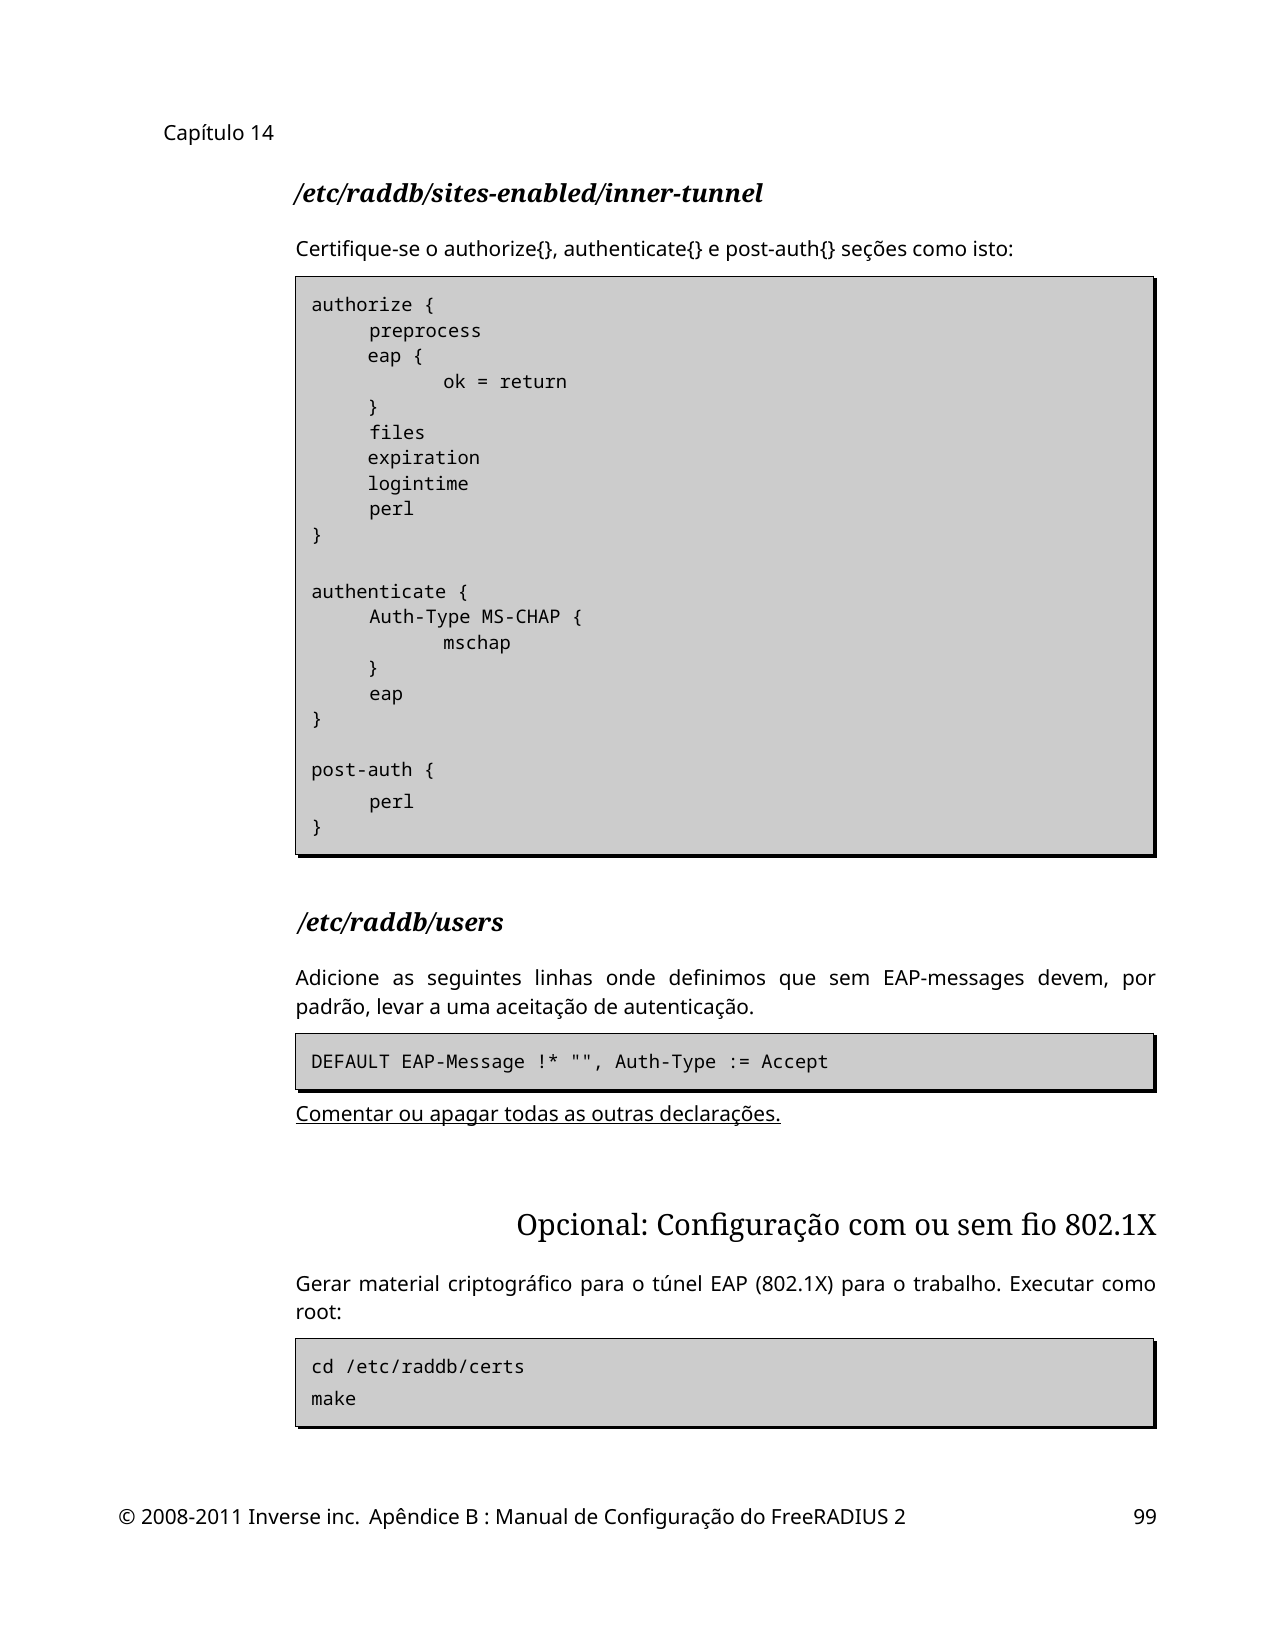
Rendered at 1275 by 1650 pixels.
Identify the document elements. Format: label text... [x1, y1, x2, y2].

text perl } [296, 772, 1153, 854]
text make [296, 1369, 1153, 1426]
text authorize { preprocess eap { ok = return } files expiration logintime perl } [296, 277, 1153, 537]
text Certifique-se o authorize{}, authenticate{} e post-auth{} seções como isto: [295, 234, 1157, 263]
subtitle /etc/raddb/sites-enabled/inner-tunnel [257, 176, 1157, 210]
text DEFAULT EAP-Message !* "", Auth-Type := Accept [296, 1034, 1153, 1089]
text Gerar material criptográfico para o túnel EAP (802.1X) para o trabalho. Executar como root: [295, 1269, 1157, 1326]
text Comentar ou apagar todas as outras declarações. [295, 1099, 1157, 1127]
subtitle /etc/raddb/users [261, 905, 1157, 938]
text authenticate { Auth-Type MS-CHAP { mschap } eap } post-auth { [296, 537, 1153, 772]
text cd /etc/raddb/certs [296, 1339, 1153, 1369]
text Adicione as seguintes linhas onde definimos que sem EAP-messages devem, por padrão, levar a uma aceitação de autenticação. [295, 963, 1157, 1020]
subtitle Opcional: Configuração com ou sem fio 802.1X [295, 1204, 1157, 1244]
